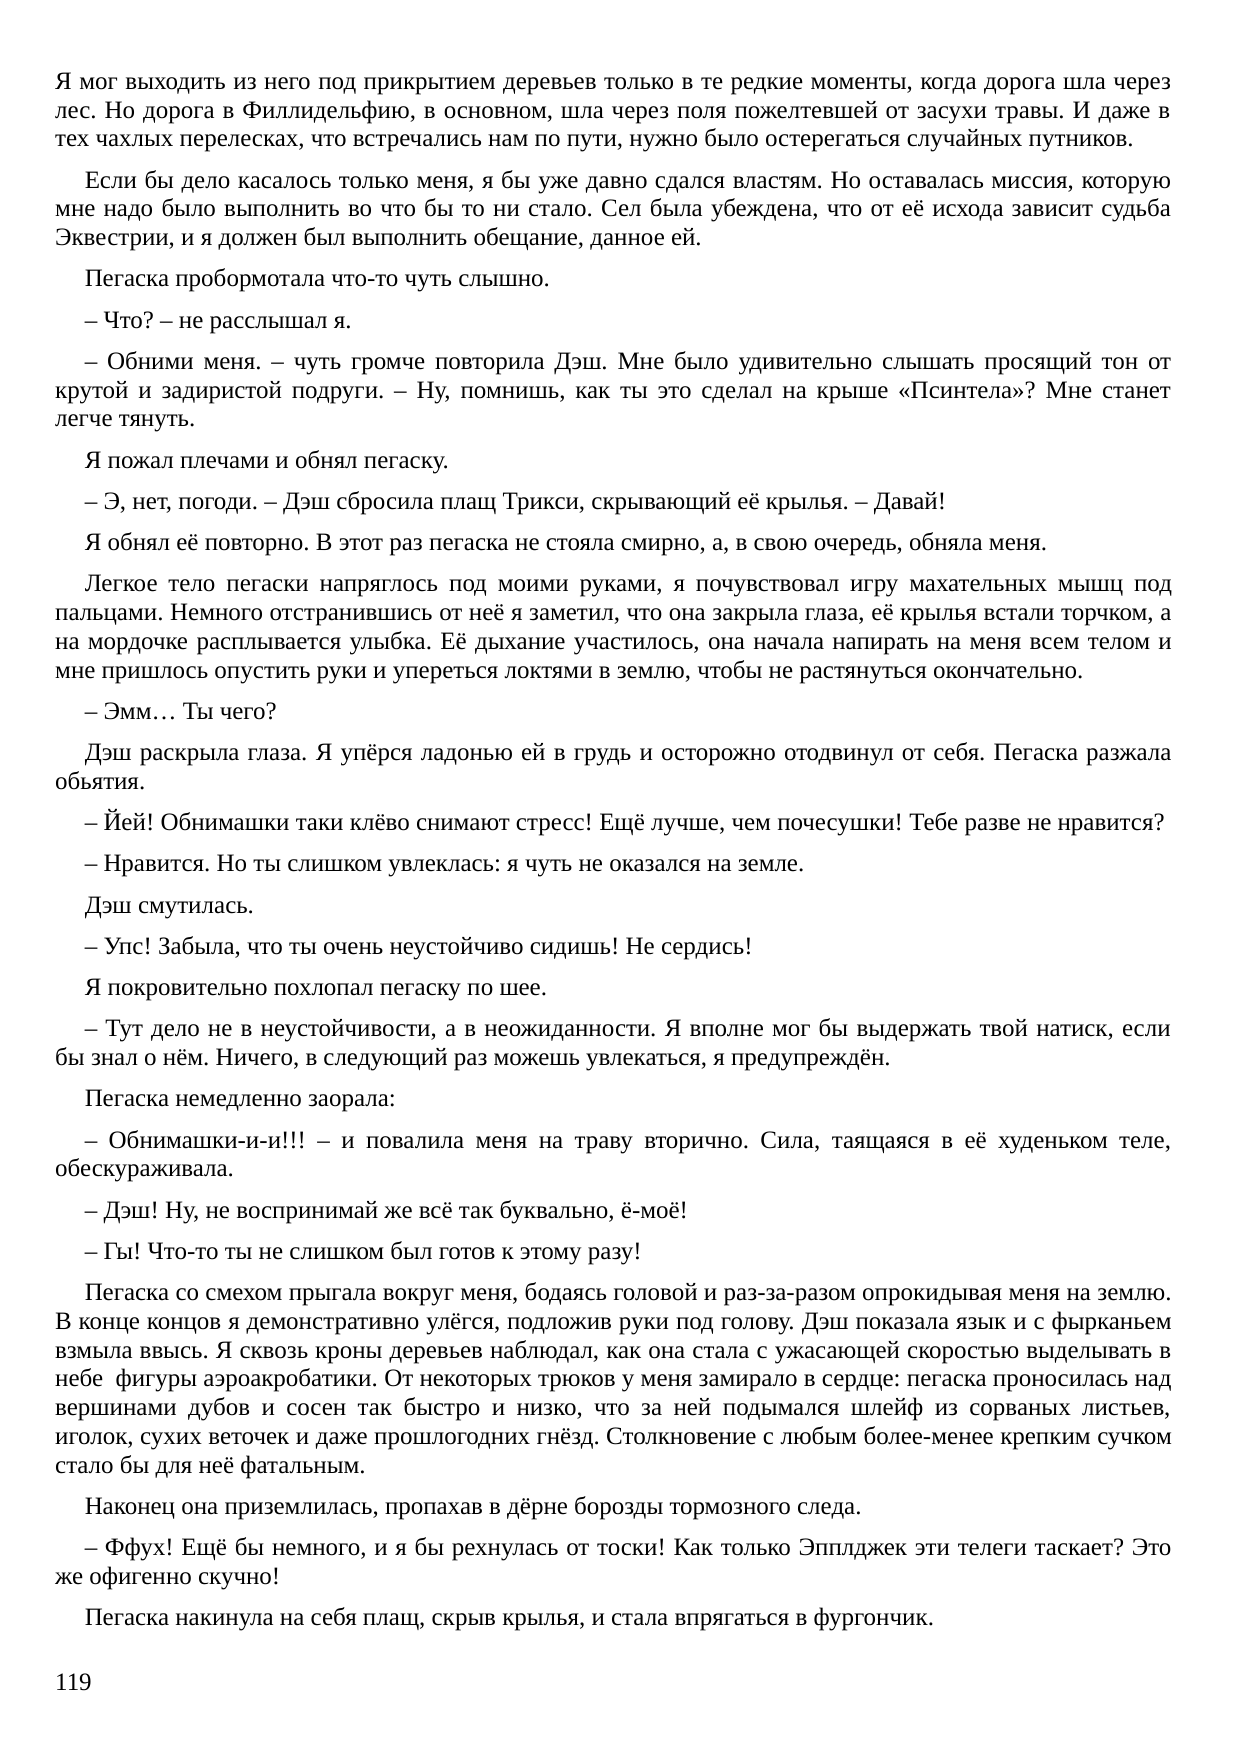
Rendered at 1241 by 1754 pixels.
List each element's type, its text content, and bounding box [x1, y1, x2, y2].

text Дэш раскрыла глаза. Я упёрся ладонью ей в грудь и осторожно отодвинул от себя. Пегаска разжала обьятия. [55, 737, 1173, 795]
text Я мог выходить из него под прикрытием деревьев только в те редкие моменты, когда дорога шла через лес. Но дорога в Филлидельфию, в основном, шла через поля пожелтевшей от засухи травы. И даже в тех чахлых перелесках, что встречались нам по пути, нужно было остерегаться случайных путников. [55, 66, 1173, 152]
text – Упс! Забыла, что ты очень неустойчиво сидишь! Не сердись! [55, 931, 1173, 960]
text Я покровительно похлопал пегаску по шее. [55, 972, 1173, 1001]
text – Обнимашки-и-и!!! – и повалила меня на траву вторично. Сила, таящаяся в её худеньком теле, обескураживала. [55, 1125, 1173, 1182]
text – Дэш! Ну, не воспринимай же всё так буквально, ё-моё! [55, 1195, 1173, 1223]
text Я обнял её повторно. В этот раз пегаска не стояла смирно, а, в свою очередь, обняла меня. [55, 527, 1173, 556]
text Легкое тело пегаски напряглось под моими руками, я почувствовал игру махательных мышц под пальцами. Немного отстранившись от неё я заметил, что она закрыла глаза, её крылья встали торчком, а на мордочке расплывается улыбка. Её дыхание участилось, она начала напирать на меня всем телом и мне пришлось опустить руки и упереться локтями в землю, чтобы не растянуться окончательно. [55, 568, 1173, 683]
text Дэш смутилась. [55, 890, 1173, 918]
text Пегаска немедленно заорала: [55, 1083, 1173, 1112]
text Если бы дело касалось только меня, я бы уже давно сдался властям. Но оставалась миссия, которую мне надо было выполнить во что бы то ни стало. Сел была убеждена, что от её исхода зависит судьба Эквестрии, и я должен был выполнить обещание, данное ей. [55, 165, 1173, 251]
text – Йей! Обнимашки таки клёво снимают стресс! Ещё лучше, чем почесушки! Тебе разве не нравится? [55, 807, 1173, 836]
text – Обними меня. – чуть громче повторила Дэш. Мне было удивительно слышать просящий тон от крутой и задиристой подруги. – Ну, помнишь, как ты это сделал на крыше «Псинтела»? Мне станет легче тянуть. [55, 346, 1173, 432]
text Пегаска пробормотала что-то чуть слышно. [55, 263, 1173, 292]
text – Гы! Что-то ты не слишком был готов к этому разу! [55, 1236, 1173, 1265]
text Наконец она приземлилась, пропахав в дёрне борозды тормозного следа. [55, 1491, 1173, 1520]
text Пегаска накинула на себя плащ, скрыв крылья, и стала впрягаться в фургончик. [55, 1602, 1173, 1631]
text – Нравится. Но ты слишком увлеклась: я чуть не оказался на земле. [55, 848, 1173, 877]
text – Эмм… Ты чего? [55, 696, 1173, 725]
text – Тут дело не в неустойчивости, а в неожиданности. Я вполне мог бы выдержать твой натиск, если бы знал о нём. Ничего, в следующий раз можешь увлекаться, я предупреждён. [55, 1013, 1173, 1071]
text – Ффух! Ещё бы немного, и я бы рехнулась от тоски! Как только Эпплджек эти телеги таскает? Это же офигенно скучно! [55, 1532, 1173, 1590]
text Пегаска со смехом прыгала вокруг меня, бодаясь головой и раз-за-разом опрокидывая меня на землю. В конце концов я демонстративно улёгся, подложив руки под голову. Дэш показала язык и с фырканьем взмыла ввысь. Я сквозь кроны деревьев наблюдал, как она стала с ужасающей скоростью выделывать в небе фигуры аэроакробатики. От некоторых трюков у меня замирало в сердце: пегаска проносилась над вершинами дубов и сосен так быстро и низко, что за ней подымался шлейф из сорваных листьев, иголок, сухих веточек и даже прошлогодних гнёзд. Столкновение с любым более-менее крепким сучком стало бы для неё фатальным. [55, 1277, 1173, 1478]
text – Что? – не расслышал я. [55, 305, 1173, 333]
text Я пожал плечами и обнял пегаску. [55, 445, 1173, 473]
text – Э, нет, погоди. – Дэш сбросила плащ Трикси, скрывающий её крылья. – Давай! [55, 486, 1173, 515]
